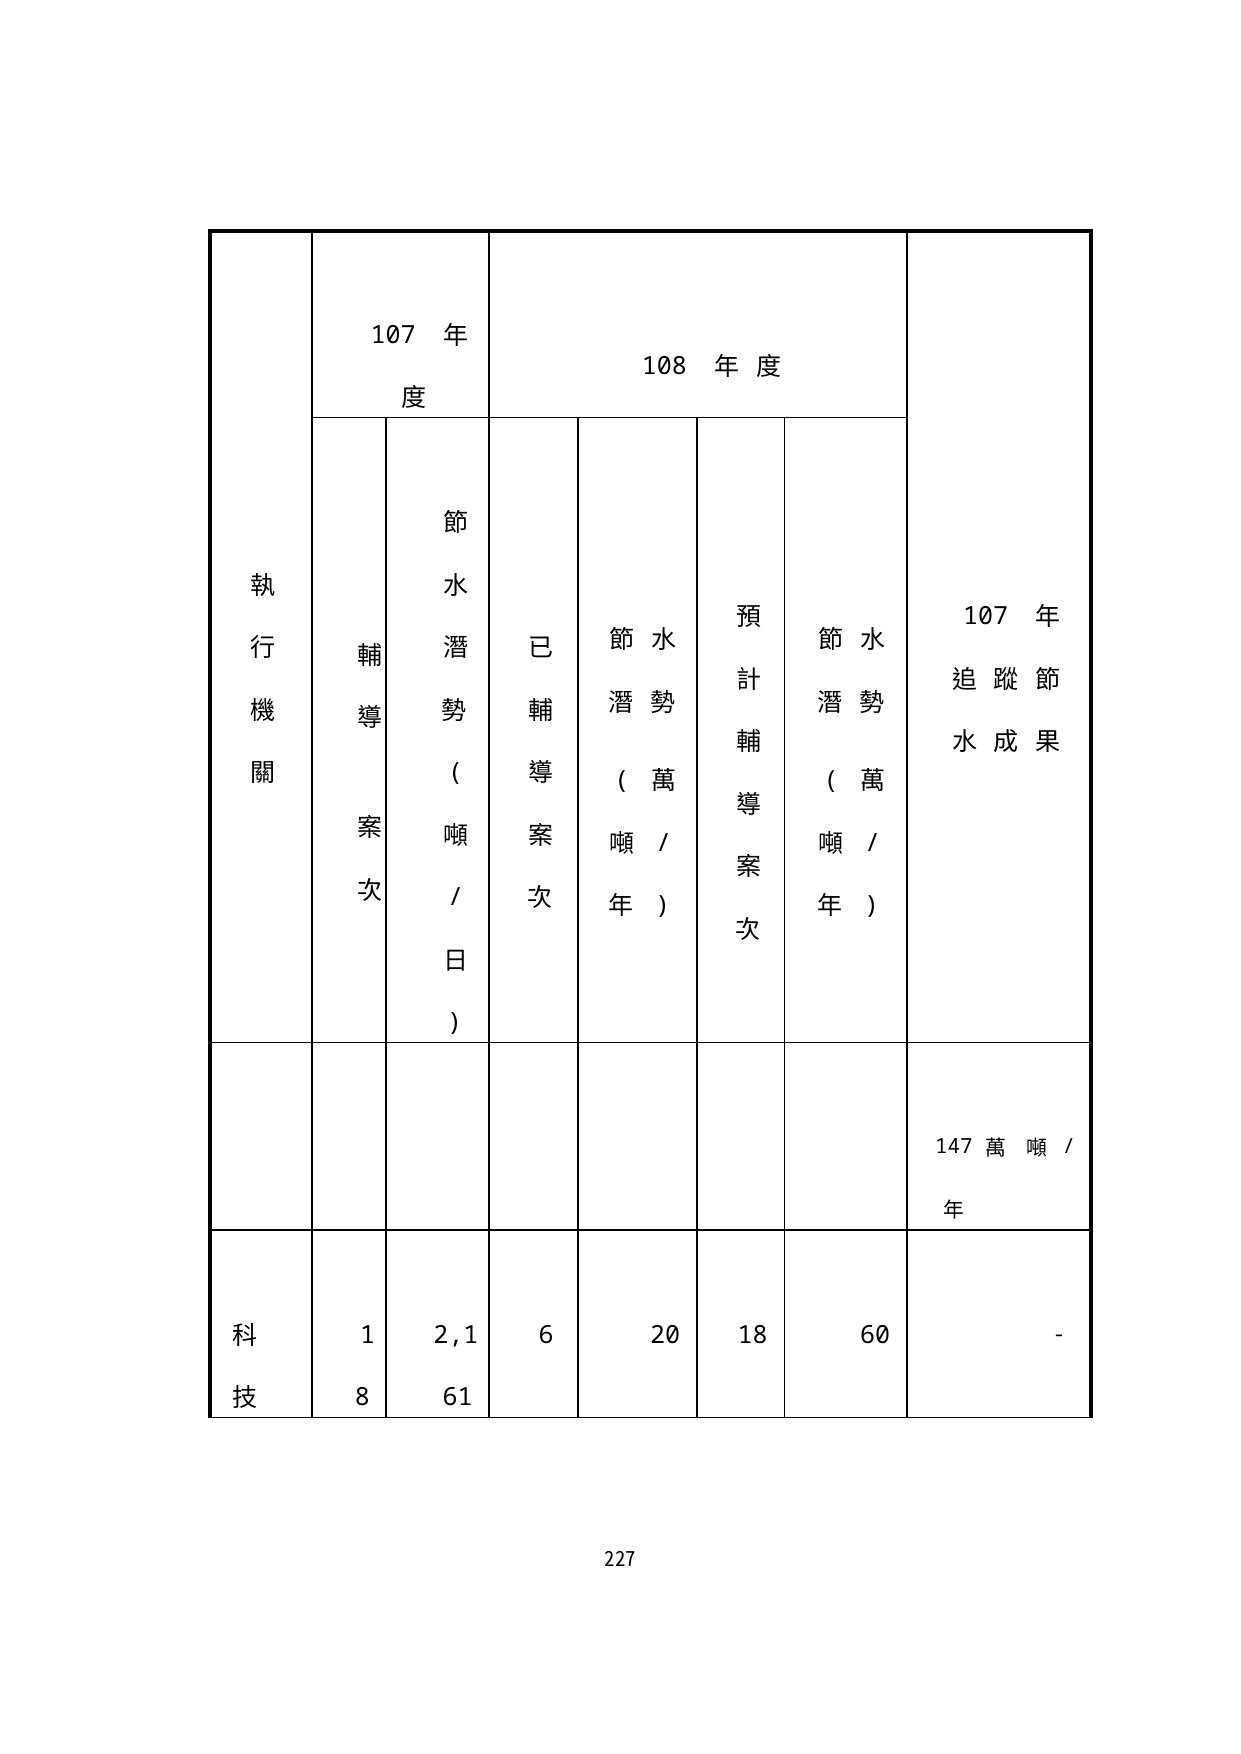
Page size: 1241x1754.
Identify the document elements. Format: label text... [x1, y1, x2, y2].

table_cell 科技 [212, 1231, 311, 1417]
table_cell 已輔導案次 [490, 418, 577, 1042]
table_cell 節水潛勢 (萬噸/年) [579, 418, 696, 1042]
table_header 108年度 [490, 233, 906, 417]
table_cell 18 [698, 1231, 784, 1417]
table_cell 6 [490, 1231, 577, 1417]
table_cell 2,161 [387, 1231, 488, 1417]
table_header 107年度 [313, 233, 488, 417]
table_cell 60 [785, 1231, 906, 1417]
table_cell - [908, 1231, 1089, 1417]
table_cell [313, 1043, 385, 1229]
table_cell 20 [579, 1231, 696, 1417]
table_cell [698, 1043, 784, 1229]
table_cell [579, 1043, 696, 1229]
table_cell 預計輔導案次 [698, 418, 784, 1042]
table_cell 節水潛勢 (噸/日) [387, 418, 488, 1042]
table_header 執行 機關 [212, 233, 311, 1042]
table_cell [212, 1043, 311, 1229]
table_cell 節水潛勢 (萬噸/年) [785, 418, 906, 1042]
table_cell 147萬噸/年 [908, 1043, 1089, 1229]
table_cell [785, 1043, 906, 1229]
table_cell [490, 1043, 577, 1229]
table_cell 輔導 案次 [313, 418, 385, 1042]
table_cell [387, 1043, 488, 1229]
table_cell 18 [313, 1231, 385, 1417]
table_header 107年追蹤節水成果 [908, 233, 1089, 1042]
